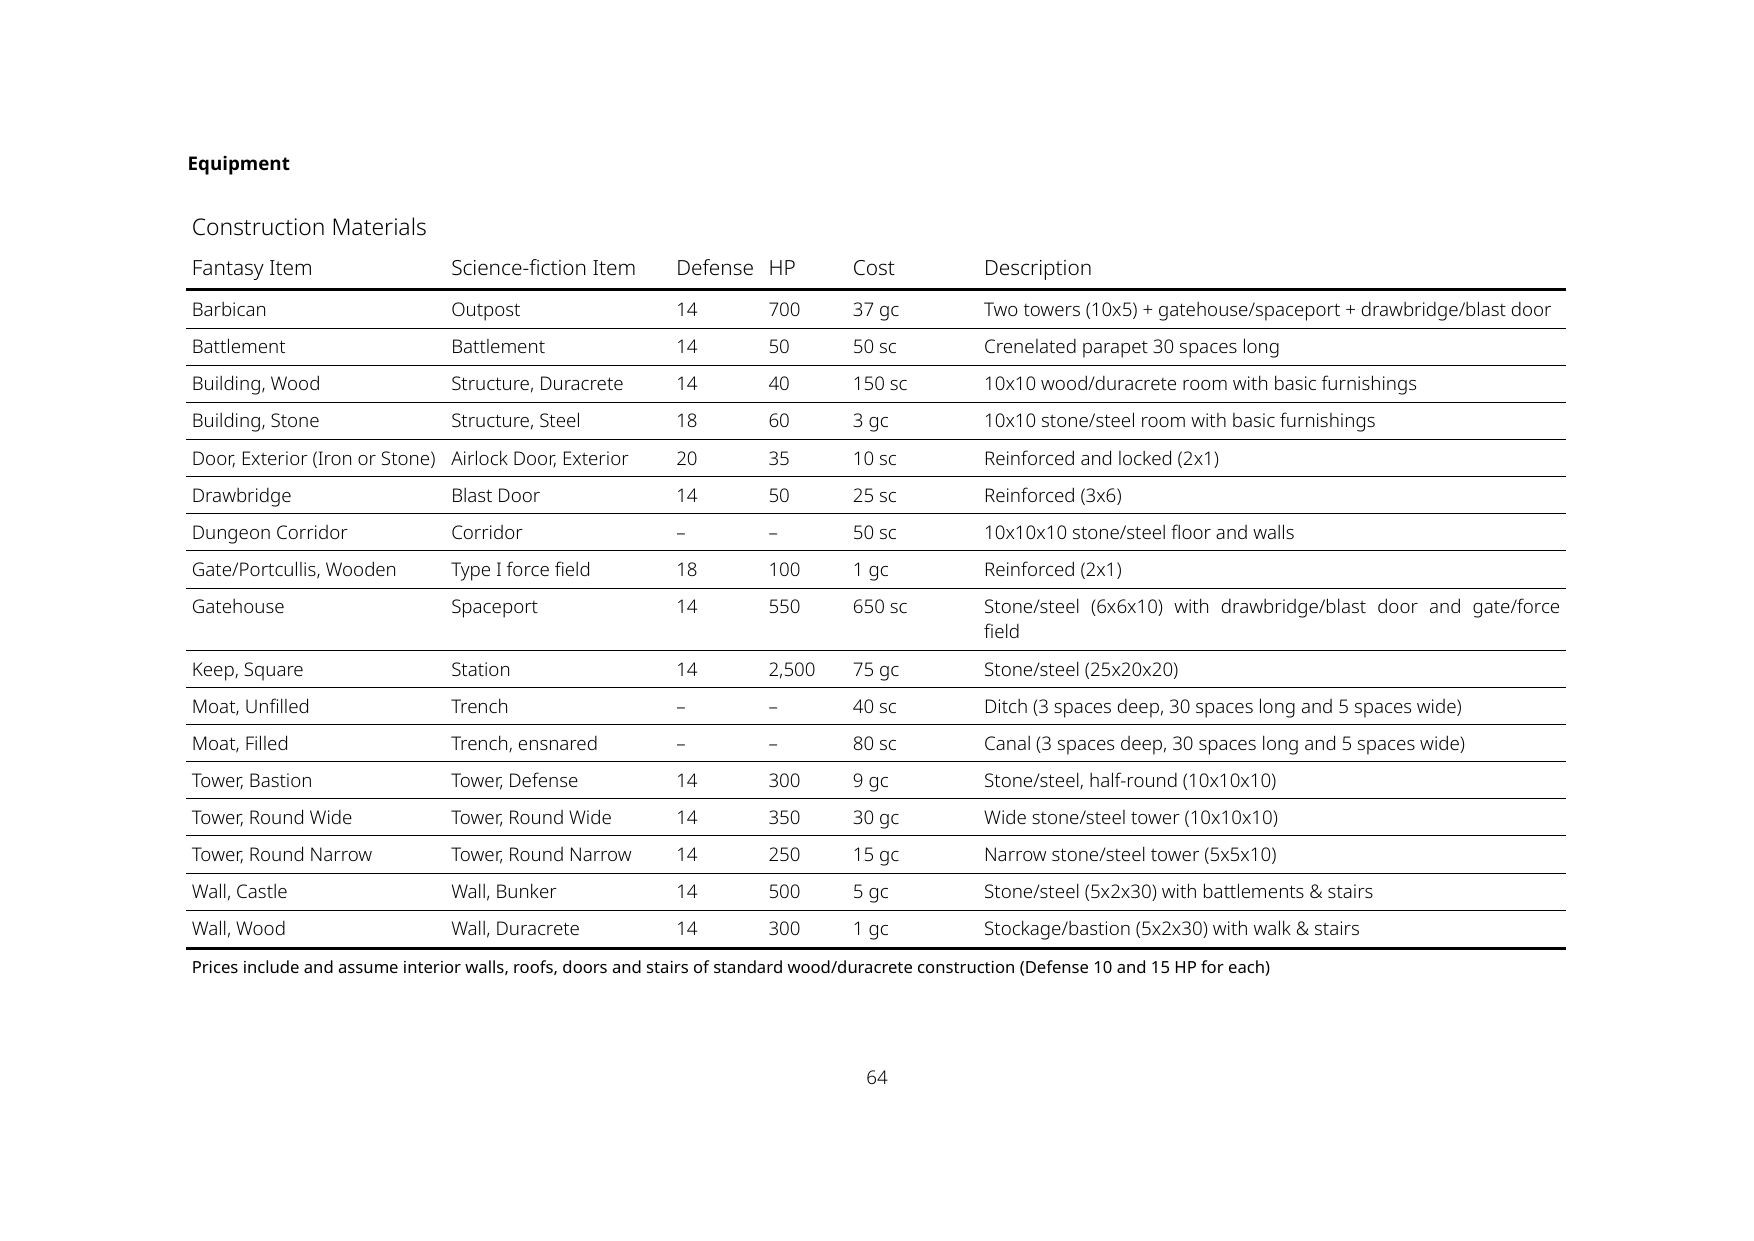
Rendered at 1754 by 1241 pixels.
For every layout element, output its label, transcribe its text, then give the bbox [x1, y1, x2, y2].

table_cell 9 gc [847, 762, 978, 798]
table_cell Trench [445, 688, 670, 724]
table_header Construction Materials [186, 205, 1566, 248]
table_cell Tower, Bastion [186, 762, 445, 798]
table_cell Reinforced (3x6) [978, 477, 1566, 513]
table_cell 1 gc [847, 911, 978, 947]
table_cell Barbican [186, 291, 445, 328]
table_cell Trench, ensnared [445, 725, 670, 761]
table_cell 60 [763, 403, 847, 439]
table_cell Gatehouse [186, 589, 445, 650]
table_cell Stockage/bastion (5x2x30) with walk & stairs [978, 911, 1566, 947]
table_cell Canal (3 spaces deep, 30 spaces long and 5 spaces wide) [978, 725, 1566, 761]
table_cell Airlock Door, Exterior [445, 440, 670, 476]
table_cell Wall, Bunker [445, 874, 670, 909]
table_cell Science-fiction Item [445, 248, 670, 288]
table_cell 40 [763, 366, 847, 402]
table_cell Blast Door [445, 477, 670, 513]
table_cell Stone/steel (5x2x30) with battlements & stairs [978, 874, 1566, 909]
table_cell 14 [670, 762, 762, 798]
table_cell Two towers (10x5) + gatehouse/spaceport + drawbridge/blast door [978, 291, 1566, 328]
table_cell 35 [763, 440, 847, 476]
table_cell 150 sc [847, 366, 978, 402]
table_cell 80 sc [847, 725, 978, 761]
table_cell 14 [670, 799, 762, 835]
table_cell Wide stone/steel tower (10x10x10) [978, 799, 1566, 835]
table_cell Wall, Wood [186, 911, 445, 947]
table_cell Spaceport [445, 589, 670, 650]
table_cell Tower, Round Narrow [186, 836, 445, 872]
table_cell 14 [670, 836, 762, 872]
table_cell 14 [670, 589, 762, 650]
table_cell Door, Exterior (Iron or Stone) [186, 440, 445, 476]
table_cell 14 [670, 651, 762, 687]
table_cell 14 [670, 366, 762, 402]
table_cell Stone/steel (6x6x10) with drawbridge/blast door and gate/force field [978, 589, 1566, 650]
table_cell 10 sc [847, 440, 978, 476]
table_cell 40 sc [847, 688, 978, 724]
table_cell Fantasy Item [186, 248, 445, 288]
table_cell HP [763, 248, 847, 288]
table_cell Structure, Duracrete [445, 366, 670, 402]
table_cell Structure, Steel [445, 403, 670, 439]
table_cell Drawbridge [186, 477, 445, 513]
table_cell Prices include and assume interior walls, roofs, doors and stairs of standard wood/duracrete construction (Defense 10 and 15 HP for each) [186, 950, 1566, 984]
table_cell 350 [763, 799, 847, 835]
table_cell 75 gc [847, 651, 978, 687]
table_cell 18 [670, 403, 762, 439]
table_cell 50 sc [847, 329, 978, 365]
table_cell Narrow stone/steel tower (5x5x10) [978, 836, 1566, 872]
table_cell – [763, 514, 847, 550]
table_cell 700 [763, 291, 847, 328]
table_cell Battlement [186, 329, 445, 365]
table_cell 10x10 wood/duracrete room with basic furnishings [978, 366, 1566, 402]
table_cell Gate/Portcullis, Wooden [186, 551, 445, 587]
table_cell 20 [670, 440, 762, 476]
table_cell Battlement [445, 329, 670, 365]
table_cell Type I force field [445, 551, 670, 587]
table_cell Description [978, 248, 1566, 288]
table_cell 37 gc [847, 291, 978, 328]
table_cell – [763, 688, 847, 724]
table_cell Tower, Round Wide [445, 799, 670, 835]
table_cell 3 gc [847, 403, 978, 439]
table_cell 500 [763, 874, 847, 909]
table_cell Tower, Round Wide [186, 799, 445, 835]
table_cell – [670, 725, 762, 761]
table_cell Station [445, 651, 670, 687]
table_cell Cost [847, 248, 978, 288]
table_cell Tower, Round Narrow [445, 836, 670, 872]
table_cell 14 [670, 329, 762, 365]
table_cell 30 gc [847, 799, 978, 835]
table_cell Moat, Unfilled [186, 688, 445, 724]
table_cell 2,500 [763, 651, 847, 687]
table_cell 15 gc [847, 836, 978, 872]
table_cell Outpost [445, 291, 670, 328]
table_cell Stone/steel, half-round (10x10x10) [978, 762, 1566, 798]
table_cell 50 [763, 329, 847, 365]
table_cell 300 [763, 911, 847, 947]
table_cell 100 [763, 551, 847, 587]
table_cell 25 sc [847, 477, 978, 513]
table_cell 50 [763, 477, 847, 513]
table_cell Wall, Castle [186, 874, 445, 909]
table_cell Wall, Duracrete [445, 911, 670, 947]
table_cell 250 [763, 836, 847, 872]
table_cell Reinforced and locked (2x1) [978, 440, 1566, 476]
table_cell Crenelated parapet 30 spaces long [978, 329, 1566, 365]
table_cell 14 [670, 911, 762, 947]
table_cell 1 gc [847, 551, 978, 587]
table_cell 10x10 stone/steel room with basic furnishings [978, 403, 1566, 439]
table_cell Building, Stone [186, 403, 445, 439]
table_cell 300 [763, 762, 847, 798]
table_cell 14 [670, 477, 762, 513]
table_cell 10x10x10 stone/steel floor and walls [978, 514, 1566, 550]
table_cell Stone/steel (25x20x20) [978, 651, 1566, 687]
table_cell 5 gc [847, 874, 978, 909]
table_cell 50 sc [847, 514, 978, 550]
table_cell 650 sc [847, 589, 978, 650]
table_cell Ditch (3 spaces deep, 30 spaces long and 5 spaces wide) [978, 688, 1566, 724]
table_cell Dungeon Corridor [186, 514, 445, 550]
table_cell Reinforced (2x1) [978, 551, 1566, 587]
table_cell 14 [670, 874, 762, 909]
table_cell – [763, 725, 847, 761]
table_cell Defense [670, 248, 762, 288]
table_cell Corridor [445, 514, 670, 550]
table_cell 14 [670, 291, 762, 328]
table_cell – [670, 688, 762, 724]
table_cell Building, Wood [186, 366, 445, 402]
table_cell – [670, 514, 762, 550]
table_cell 18 [670, 551, 762, 587]
table_cell Keep, Square [186, 651, 445, 687]
table_cell Moat, Filled [186, 725, 445, 761]
table_cell Tower, Defense [445, 762, 670, 798]
table_cell 550 [763, 589, 847, 650]
